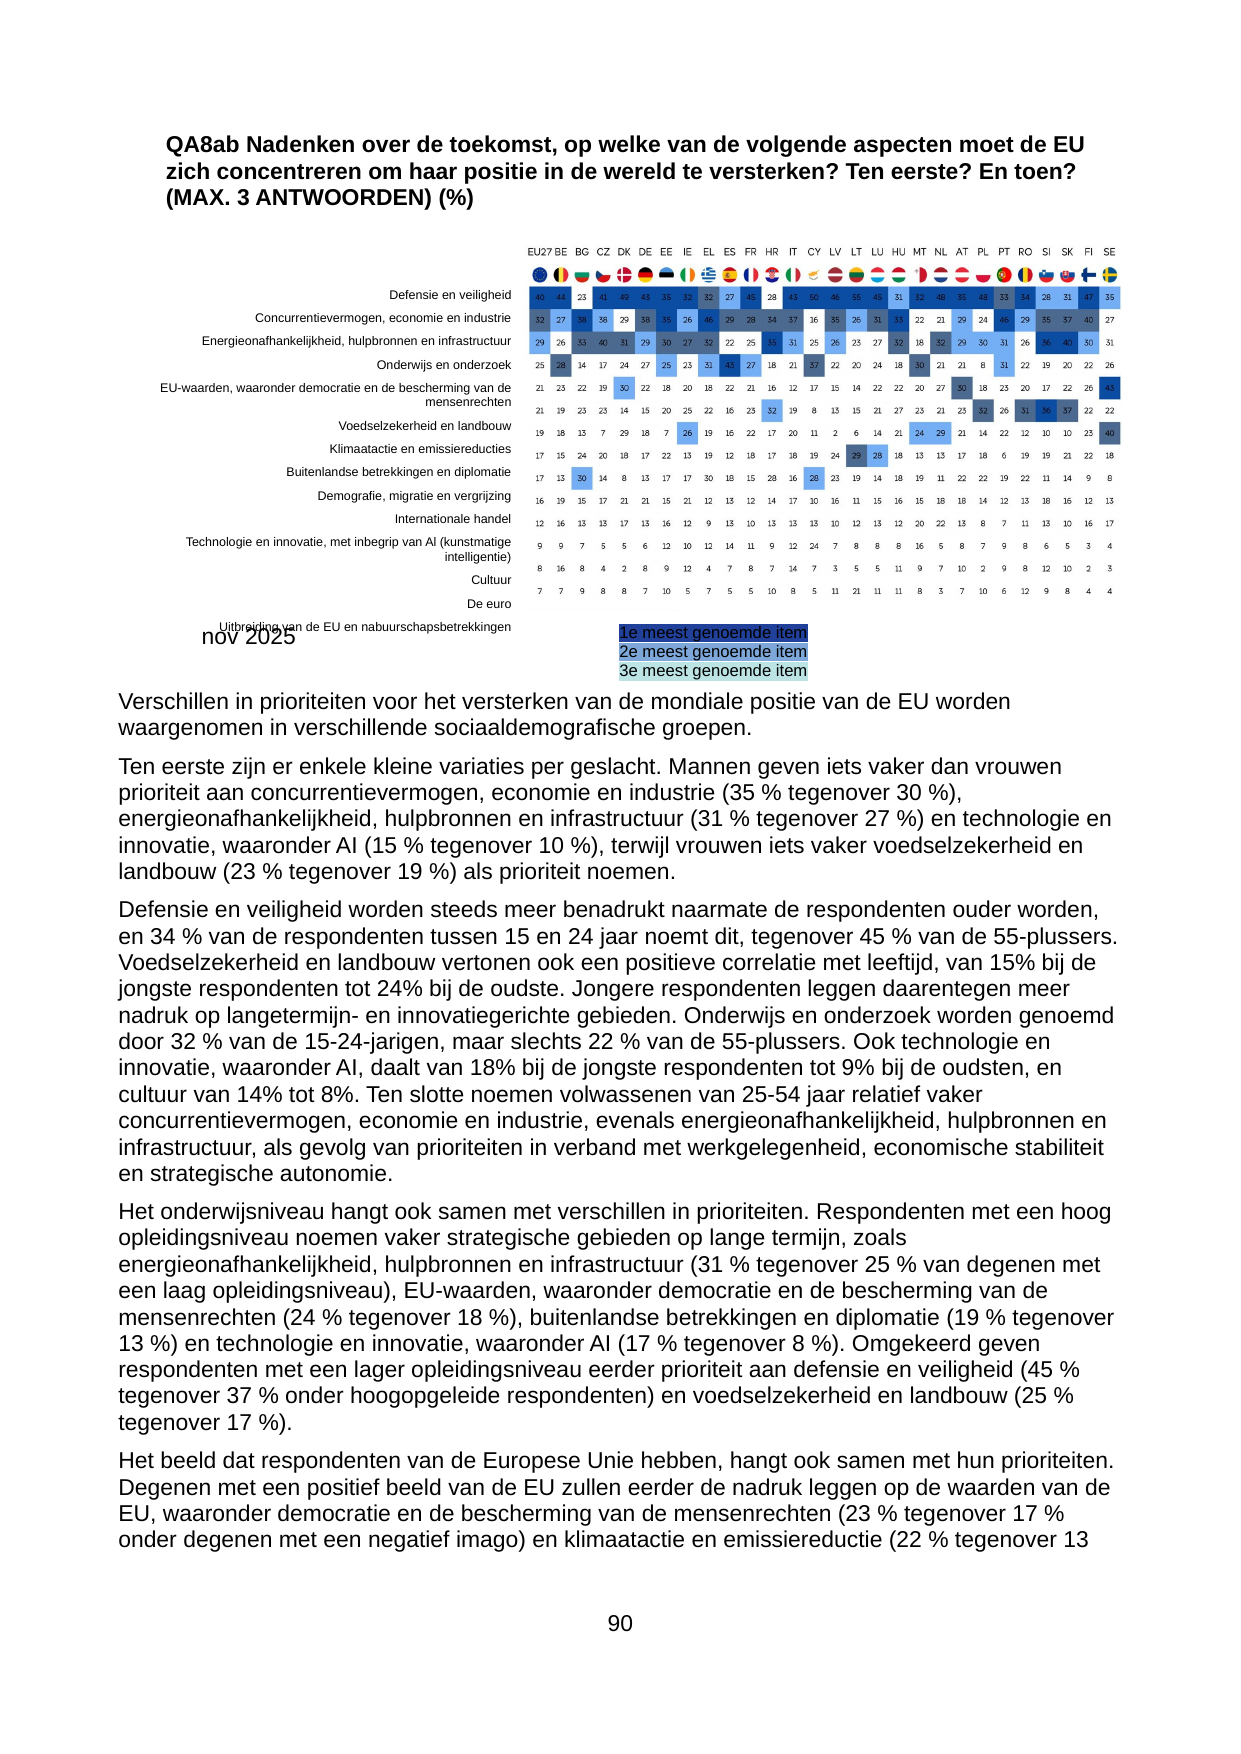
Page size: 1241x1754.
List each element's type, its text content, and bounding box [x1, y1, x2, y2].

picture [523, 241, 1122, 611]
text Het beeld dat respondenten van de Europese Unie hebben, hangt ook samen met hun prioriteiten. Degenen met een positief beeld van de EU zullen eerder de nadruk leggen op de waarden van de EU, waaronder democratie en de bescherming van de mensenrechten (23 % tegenover 17 % onder degenen met een negatief imago) en klimaatactie en emissiereductie (22 % tegenover 13 [118, 1447, 1122, 1552]
text Defensie en veiligheid worden steeds meer benadrukt naarmate de respondenten ouder worden, en 34 % van de respondenten tussen 15 en 24 jaar noemt dit, tegenover 45 % van de 55-plussers. Voedselzekerheid en landbouw vertonen ook een positieve correlatie met leeftijd, van 15% bij de jongste respondenten tot 24% bij de oudste. Jongere respondenten leggen daarentegen meer nadruk op langetermijn- en innovatiegerichte gebieden. Onderwijs en onderzoek worden genoemd door 32 % van de 15-24-jarigen, maar slechts 22 % van de 55-plussers. Ook technologie en innovatie, waaronder AI, daalt van 18% bij de jongste respondenten tot 9% bij de oudsten, en cultuur van 14% tot 8%. Ten slotte noemen volwassenen van 25-54 jaar relatief vaker concurrentievermogen, economie en industrie, evenals energieonafhankelijkheid, hulpbronnen en infrastructuur, als gevolg van prioriteiten in verband met werkgelegenheid, economische stabiliteit en strategische autonomie. [118, 896, 1122, 1186]
text Verschillen in prioriteiten voor het versterken van de mondiale positie van de EU worden waargenomen in verschillende sociaaldemografische groepen. [118, 124, 1122, 741]
text Ten eerste zijn er enkele kleine variaties per geslacht. Mannen geven iets vaker dan vrouwen prioriteit aan concurrentievermogen, economie en industrie (35 % tegenover 30 %), energieonafhankelijkheid, hulpbronnen en infrastructuur (31 % tegenover 27 %) en technologie en innovatie, waaronder AI (15 % tegenover 10 %), terwijl vrouwen iets vaker voedselzekerheid en landbouw (23 % tegenover 19 %) als prioriteit noemen. [118, 753, 1122, 884]
text Het onderwijsniveau hangt ook samen met verschillen in prioriteiten. Respondenten met een hoog opleidingsniveau noemen vaker strategische gebieden op lange termijn, zoals energieonafhankelijkheid, hulpbronnen en infrastructuur (31 % tegenover 25 % van degenen met een laag opleidingsniveau), EU-waarden, waaronder democratie en de bescherming van de mensenrechten (24 % tegenover 18 %), buitenlandse betrekkingen en diplomatie (19 % tegenover 13 %) en technologie en innovatie, waaronder AI (17 % tegenover 8 %). Omgekeerd geven respondenten met een lager opleidingsniveau eerder prioriteit aan defensie en veiligheid (45 % tegenover 37 % onder hoogopgeleide respondenten) en voedselzekerheid en landbouw (25 % tegenover 17 %). [118, 1198, 1122, 1435]
